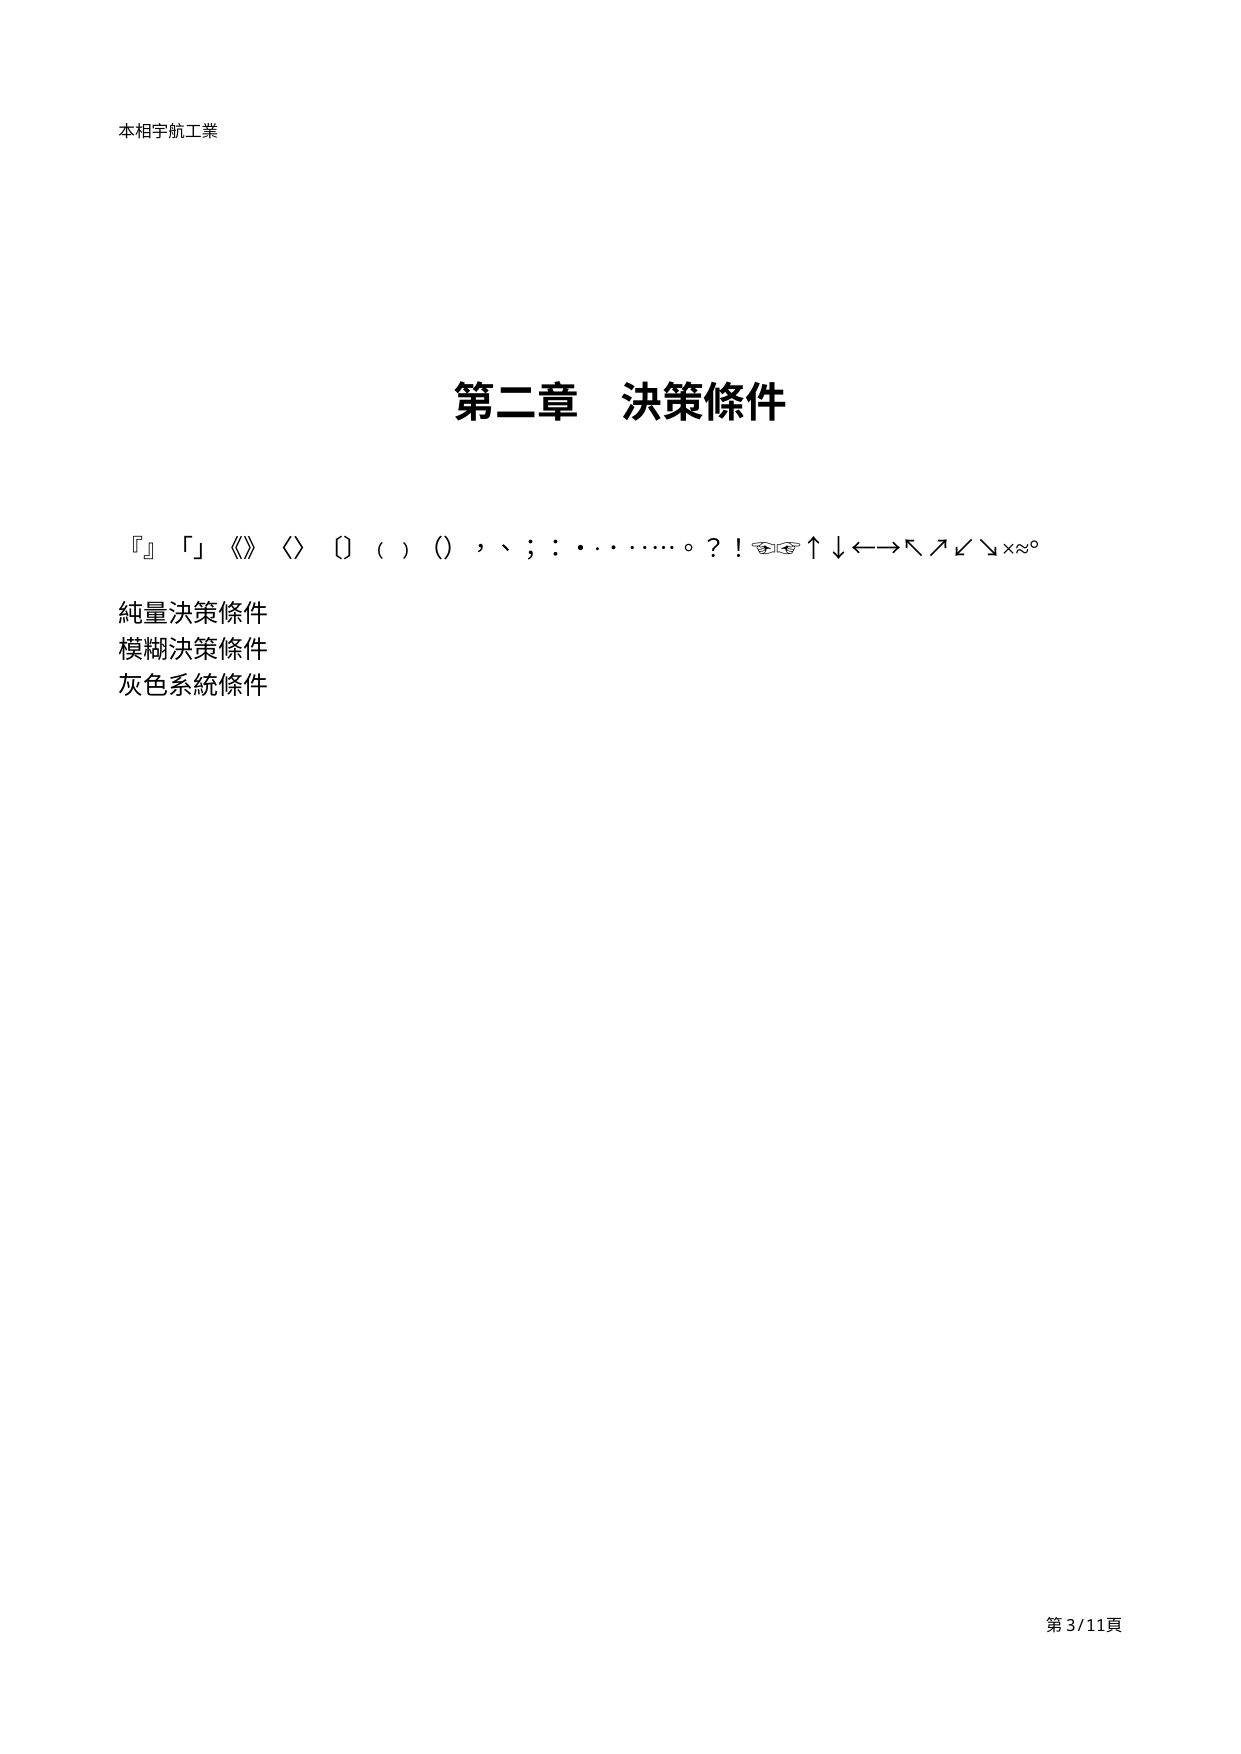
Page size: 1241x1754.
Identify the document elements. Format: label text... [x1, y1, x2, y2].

subtitle 第二章 決策條件 [118, 369, 1122, 429]
text 『』「」《》〈〉〔〕﹙﹚（），、；：‧·．‥…。？！☜☞↑↓←→↖↗↙↘×≈° [118, 528, 1122, 564]
text 模糊決策條件 [118, 629, 1122, 666]
text 純量決策條件 [118, 593, 1122, 629]
text 灰色系統條件 [118, 666, 1122, 702]
